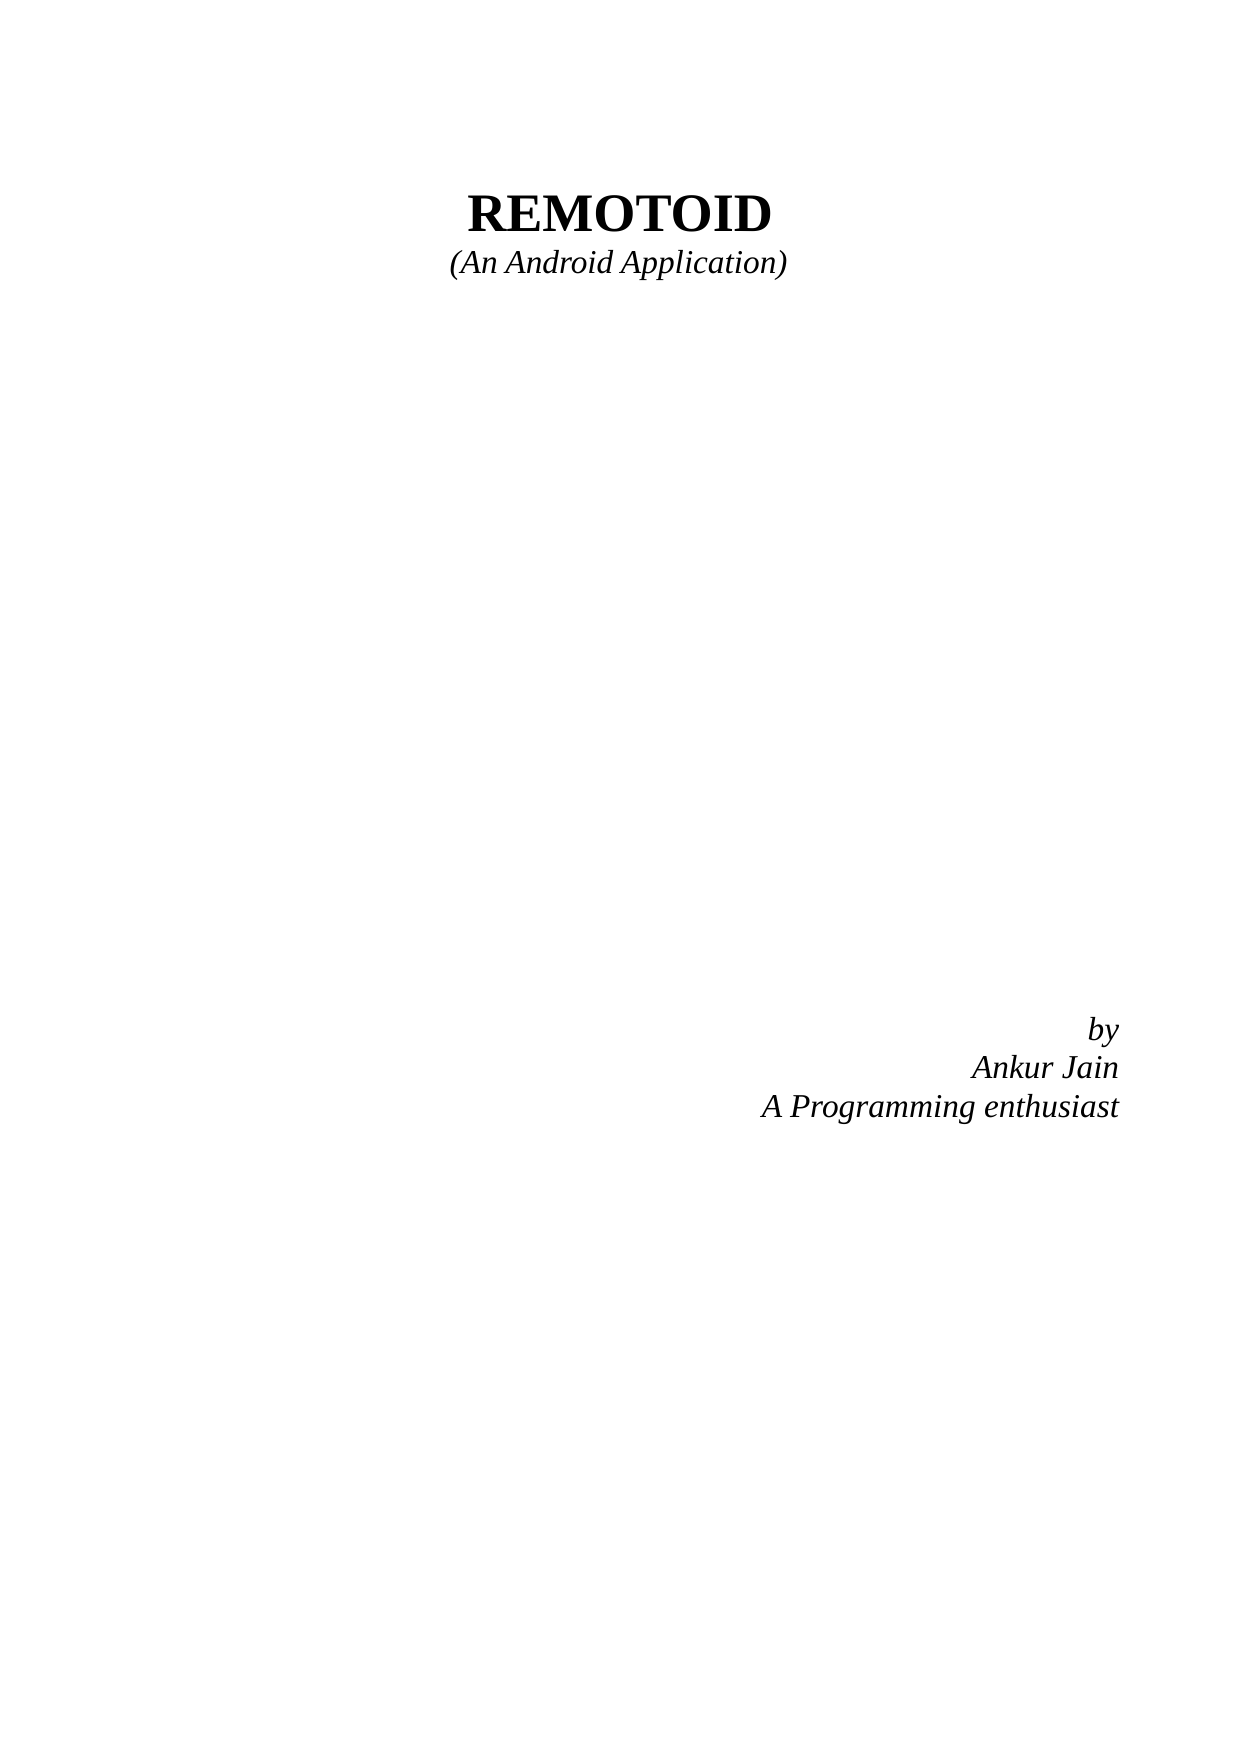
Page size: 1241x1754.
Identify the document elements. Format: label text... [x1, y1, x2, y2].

text (An Android Application) [118, 243, 1122, 281]
text A Programming enthusiast [118, 1086, 1122, 1124]
text by [118, 1009, 1122, 1048]
text REMOTOID [118, 180, 1122, 243]
text Ankur Jain [118, 1048, 1122, 1086]
